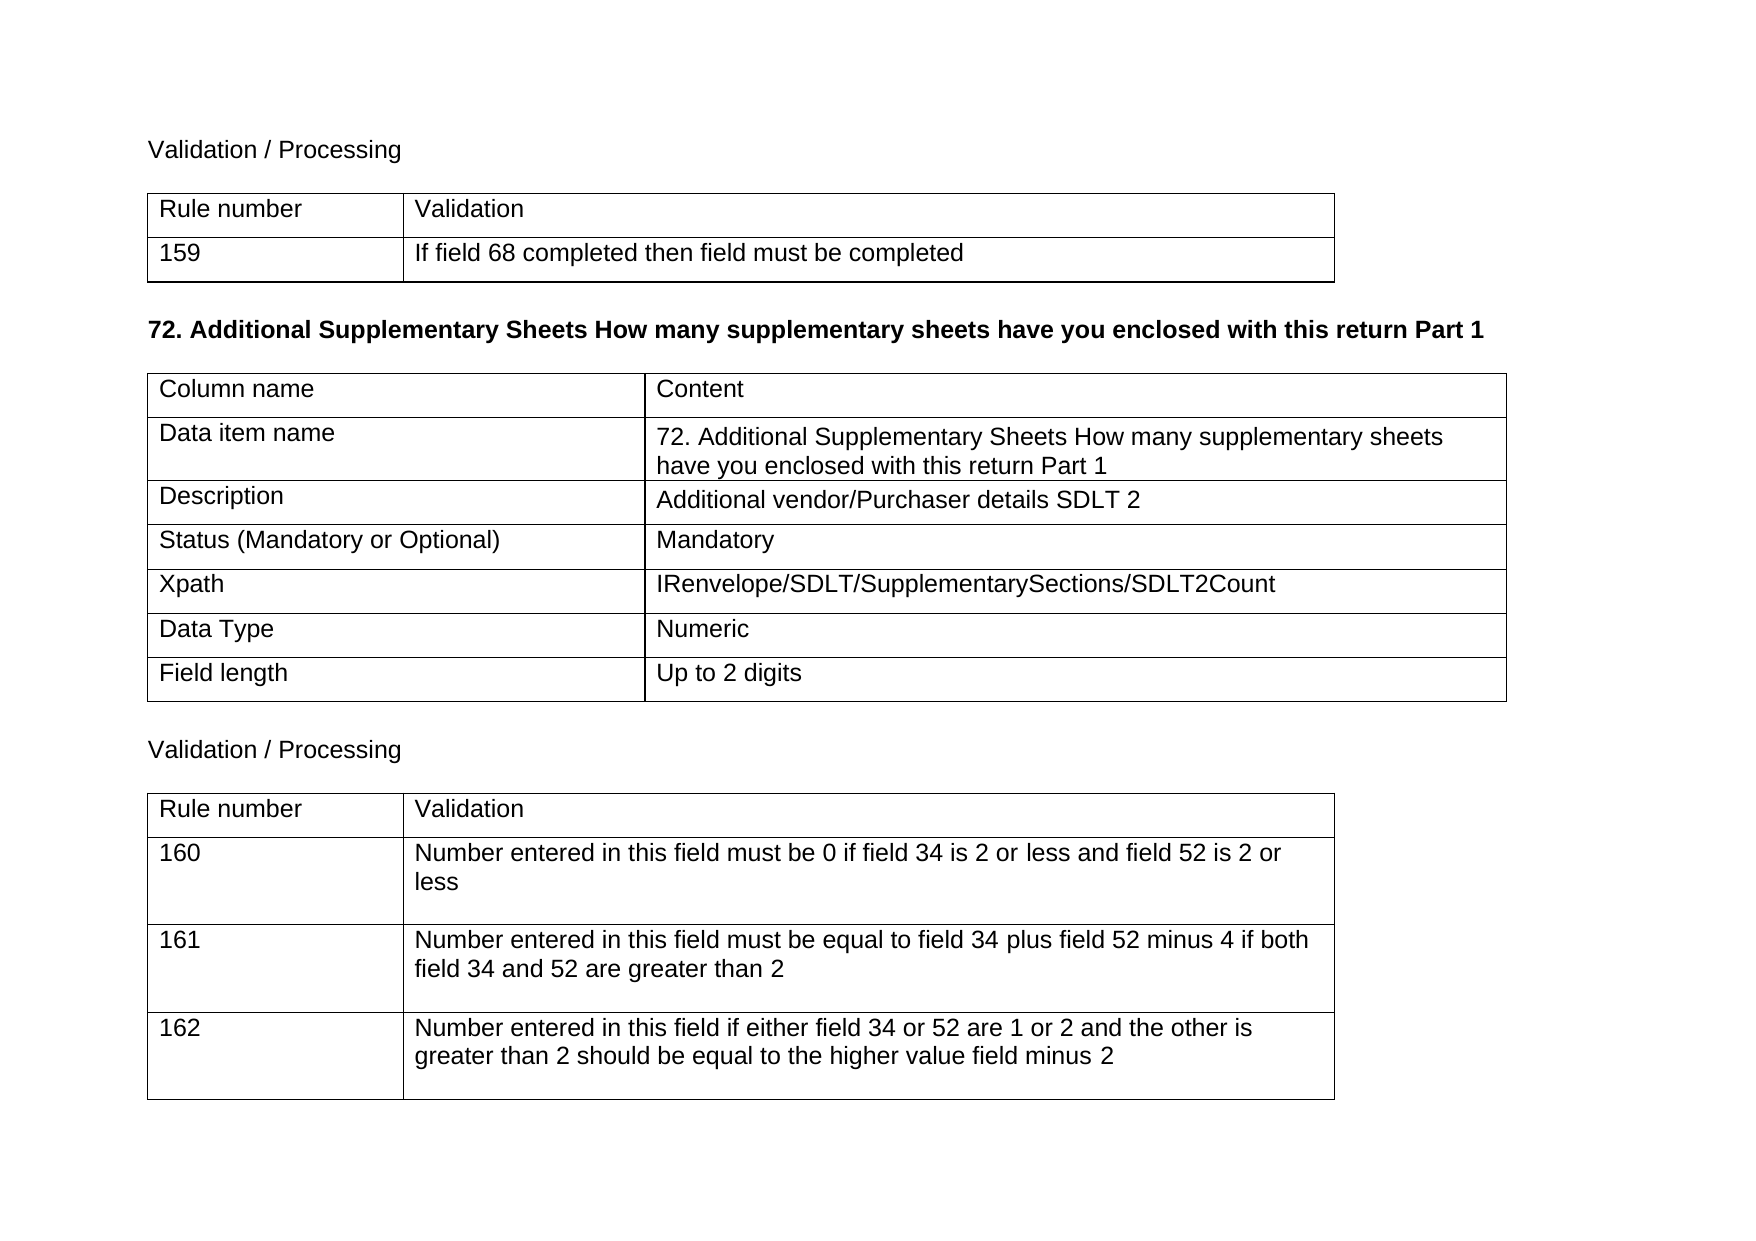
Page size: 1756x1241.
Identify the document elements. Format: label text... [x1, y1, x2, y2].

subtitle 72. Additional Supplementary Sheets How many supplementary sheets have you enclosed with this return Part 1 [148, 315, 1515, 344]
table_cell IRenvelope/SDLT/SupplementarySections/SDLT2Count [646, 570, 1506, 613]
table_header Rule number [148, 794, 403, 837]
table_cell Up to 2 digits [646, 658, 1506, 701]
table_cell Xpath [148, 570, 644, 613]
table_cell Number entered in this field if either field 34 or 52 are 1 or 2 and the other is greater than 2 should be equal to the higher value field minus 2 [404, 1013, 1334, 1099]
table_cell 159 [148, 238, 403, 281]
table_cell 72. Additional Supplementary Sheets How many supplementary sheets have you enclosed with this return Part 1 [646, 418, 1506, 480]
table_cell Field length [148, 658, 644, 701]
table_cell 162 [148, 1013, 403, 1099]
table_cell Status (Mandatory or Optional) [148, 525, 644, 568]
subtitle Validation / Processing [148, 135, 1515, 164]
table_header Column name [148, 374, 644, 417]
table_header Rule number [148, 194, 403, 237]
table_cell Number entered in this field must be equal to field 34 plus field 52 minus 4 if both field 34 and 52 are greater than 2 [404, 925, 1334, 1012]
subtitle Validation / Processing [148, 735, 1515, 764]
table_cell Mandatory [646, 525, 1506, 568]
table_cell Numeric [646, 614, 1506, 657]
table_cell Data item name [148, 418, 644, 480]
table_cell Additional vendor/Purchaser details SDLT 2 [646, 481, 1506, 524]
table_cell 160 [148, 838, 403, 924]
table_cell 161 [148, 925, 403, 1012]
table_cell If field 68 completed then field must be completed [404, 238, 1334, 281]
table_header Validation [404, 794, 1334, 837]
table_header Content [646, 374, 1506, 417]
table_cell Data Type [148, 614, 644, 657]
table_header Validation [404, 194, 1334, 237]
table_cell Description [148, 481, 644, 524]
table_cell Number entered in this field must be 0 if field 34 is 2 or less and field 52 is 2 or less [404, 838, 1334, 924]
